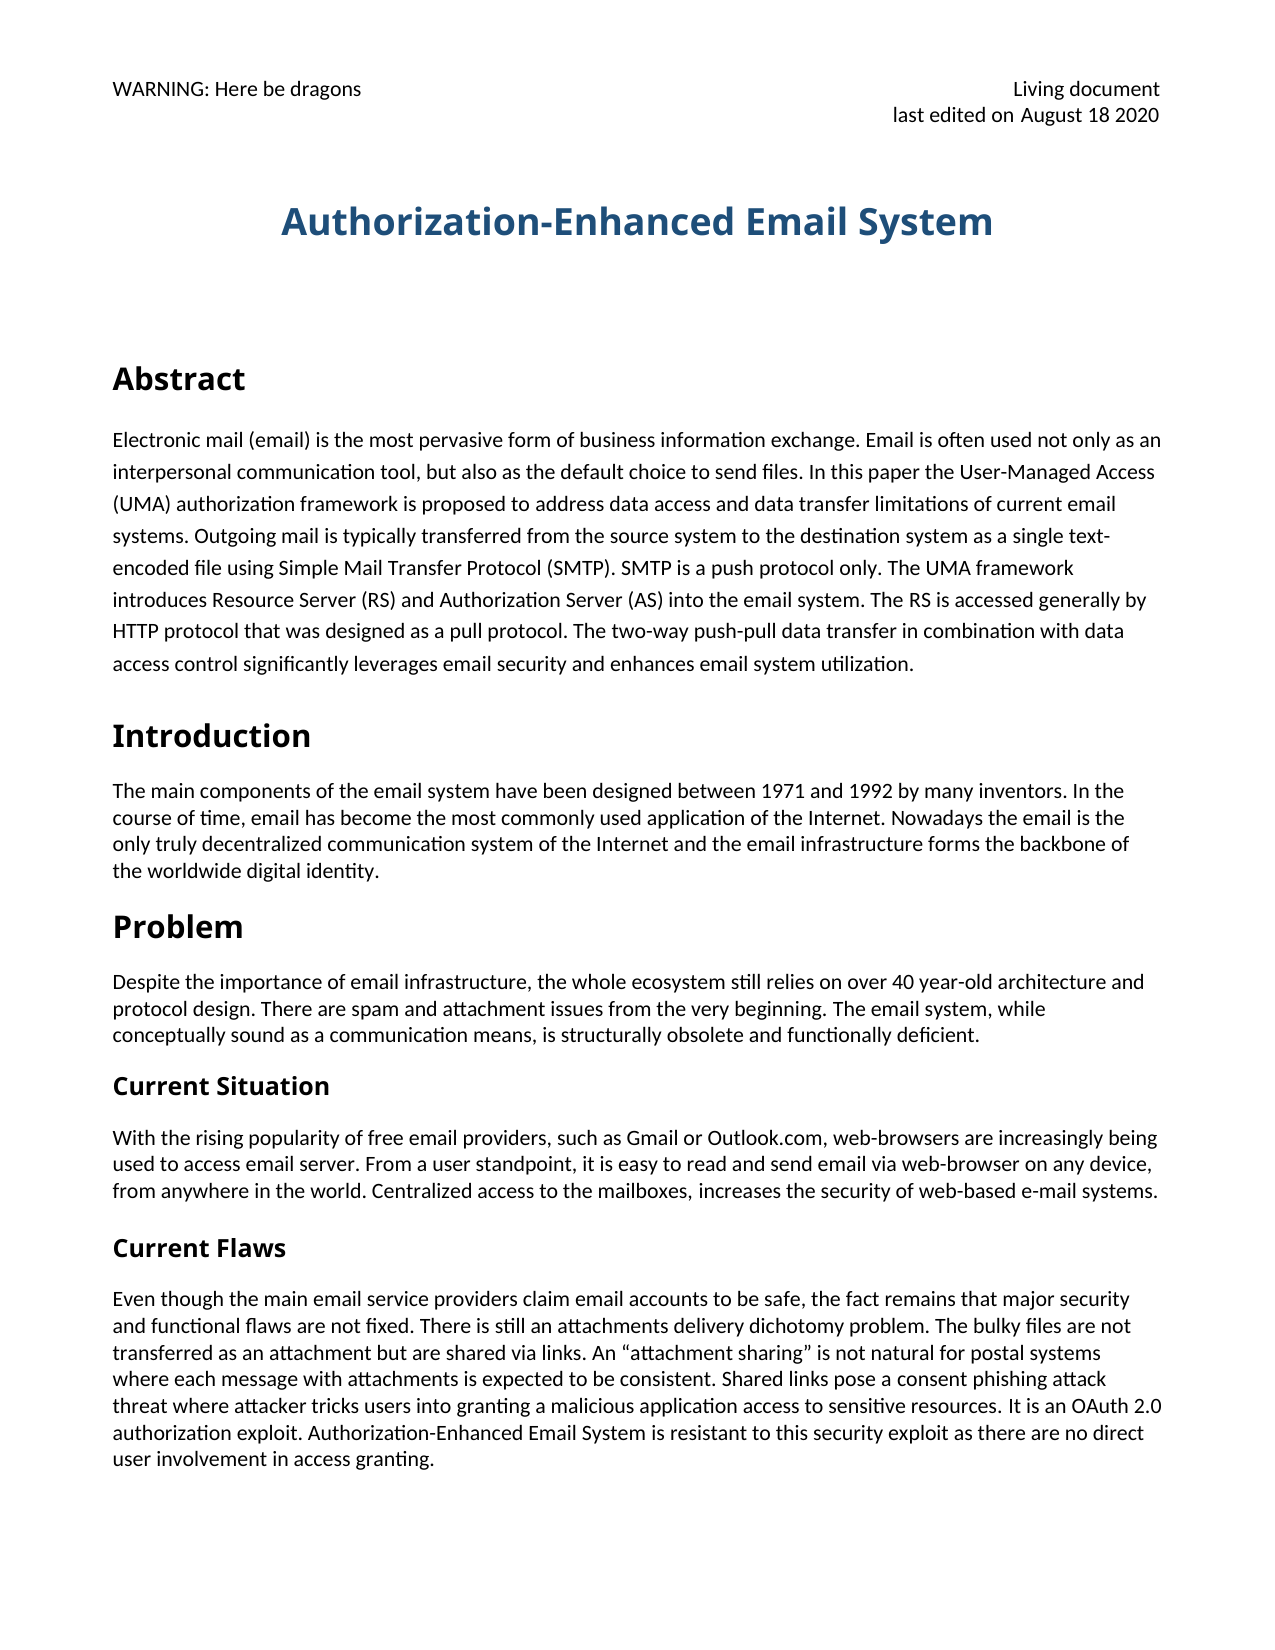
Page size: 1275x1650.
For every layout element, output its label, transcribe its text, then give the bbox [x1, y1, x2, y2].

text Current Situation [112, 1069, 1162, 1103]
text Problem [112, 904, 1162, 947]
text Even though the main email service providers claim email accounts to be safe, the fact remains that major security and functional flaws are not fixed. There is still an attachments delivery dichotomy problem. The bulky files are not transferred as an attachment but are shared via links. An “attachment sharing” is not natural for postal systems where each message with attachments is expected to be consistent. Shared links pose a consent phishing attack threat where attacker tricks users into granting a malicious application access to sensitive resources. It is an OAuth 2.0 authorization exploit. Authorization-Enhanced Email System is resistant to this security exploit as there are no direct user involvement in access granting. [112, 1285, 1162, 1472]
text With the rising popularity of free email providers, such as Gmail or Outlook.com, web-browsers are increasingly being used to access email server. From a user standpoint, it is easy to read and send email via web-browser on any device, from anywhere in the world. Centralized access to the mailboxes, increases the security of web-based e-mail systems. [112, 1124, 1162, 1204]
text Authorization-Enhanced Email System [112, 196, 1162, 247]
text The main components of the email system have been designed between 1971 and 1992 by many inventors. In the course of time, email has become the most commonly used application of the Internet. Nowadays the email is the only truly decentralized communication system of the Internet and the email infrastructure forms the backbone of the worldwide digital identity. [112, 777, 1162, 884]
text Current Flaws [112, 1230, 1162, 1264]
text Despite the importance of email infrastructure, the whole ecosystem still relies on over 40 year-old architecture and protocol design. There are spam and attachment issues from the very beginning. The email system, while conceptually sound as a communication means, is structurally obsolete and functionally deficient. [112, 968, 1162, 1048]
text Electronic mail (email) is the most pervasive form of business information exchange. Email is often used not only as an interpersonal communication tool, but also as the default choice to send files. In this paper the User-Managed Access (UMA) authorization framework is proposed to address data access and data transfer limitations of current email systems. Outgoing mail is typically transferred from the source system to the destination system as a single text-encoded file using Simple Mail Transfer Protocol (SMTP). SMTP is a push protocol only. The UMA framework introduces Resource Server (RS) and Authorization Server (AS) into the email system. The RS is accessed generally by HTTP protocol that was designed as a pull protocol. The two-way push-pull data transfer in combination with data access control significantly leverages email security and enhances email system utilization. [112, 426, 1162, 676]
text Introduction [112, 714, 1162, 756]
text Abstract [112, 357, 1162, 399]
